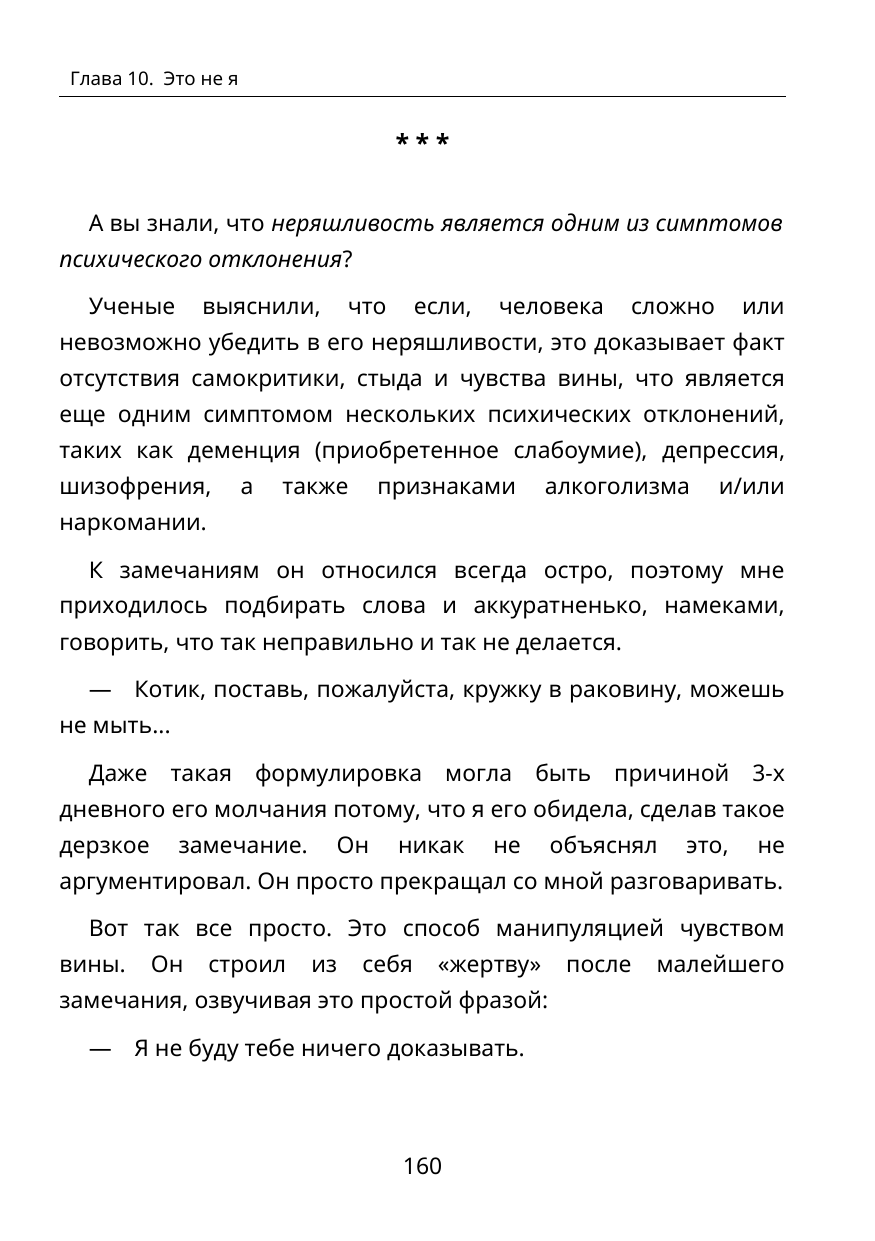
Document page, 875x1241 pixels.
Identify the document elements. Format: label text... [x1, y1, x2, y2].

text Ученые выяснили, что если, человека сложно или невозможно убедить в его неряшливости, это доказывает факт отсутствия самокритики, стыда и чувства вины, что является еще одним симптомом нескольких психических отклонений, таких как деменция (приобретенное слабоумие), депрессия, шизофрения, а также признаками алкоголизма и/или наркомании. [59, 290, 786, 537]
text Вот так все просто. Это способ манипуляцией чувством вины. Он строил из себя «жертву» после малейшего замечания, озвучивая это простой фразой: [59, 912, 786, 1015]
list Я не буду тебе ничего доказывать. [59, 1032, 786, 1063]
subtitle * * * [59, 126, 786, 160]
text К замечаниям он относился всегда остро, поэтому мне приходилось подбирать слова и аккуратненько, намеками, говорить, что так неправильно и так не делается. [59, 553, 786, 657]
text Даже такая формулировка могла быть причиной 3-х дневного его молчания потому, что я его обидела, сделав такое дерзкое замечание. Он никак не объяснял это, не аргументировал. Он просто прекращал со мной разговаривать. [59, 757, 786, 896]
list Котик, поставь, пожалуйста, кружку в раковину, можешь не мыть... [59, 673, 786, 740]
text А вы знали, что неряшливость является одним из симптомов психического отклонения? [59, 207, 786, 274]
